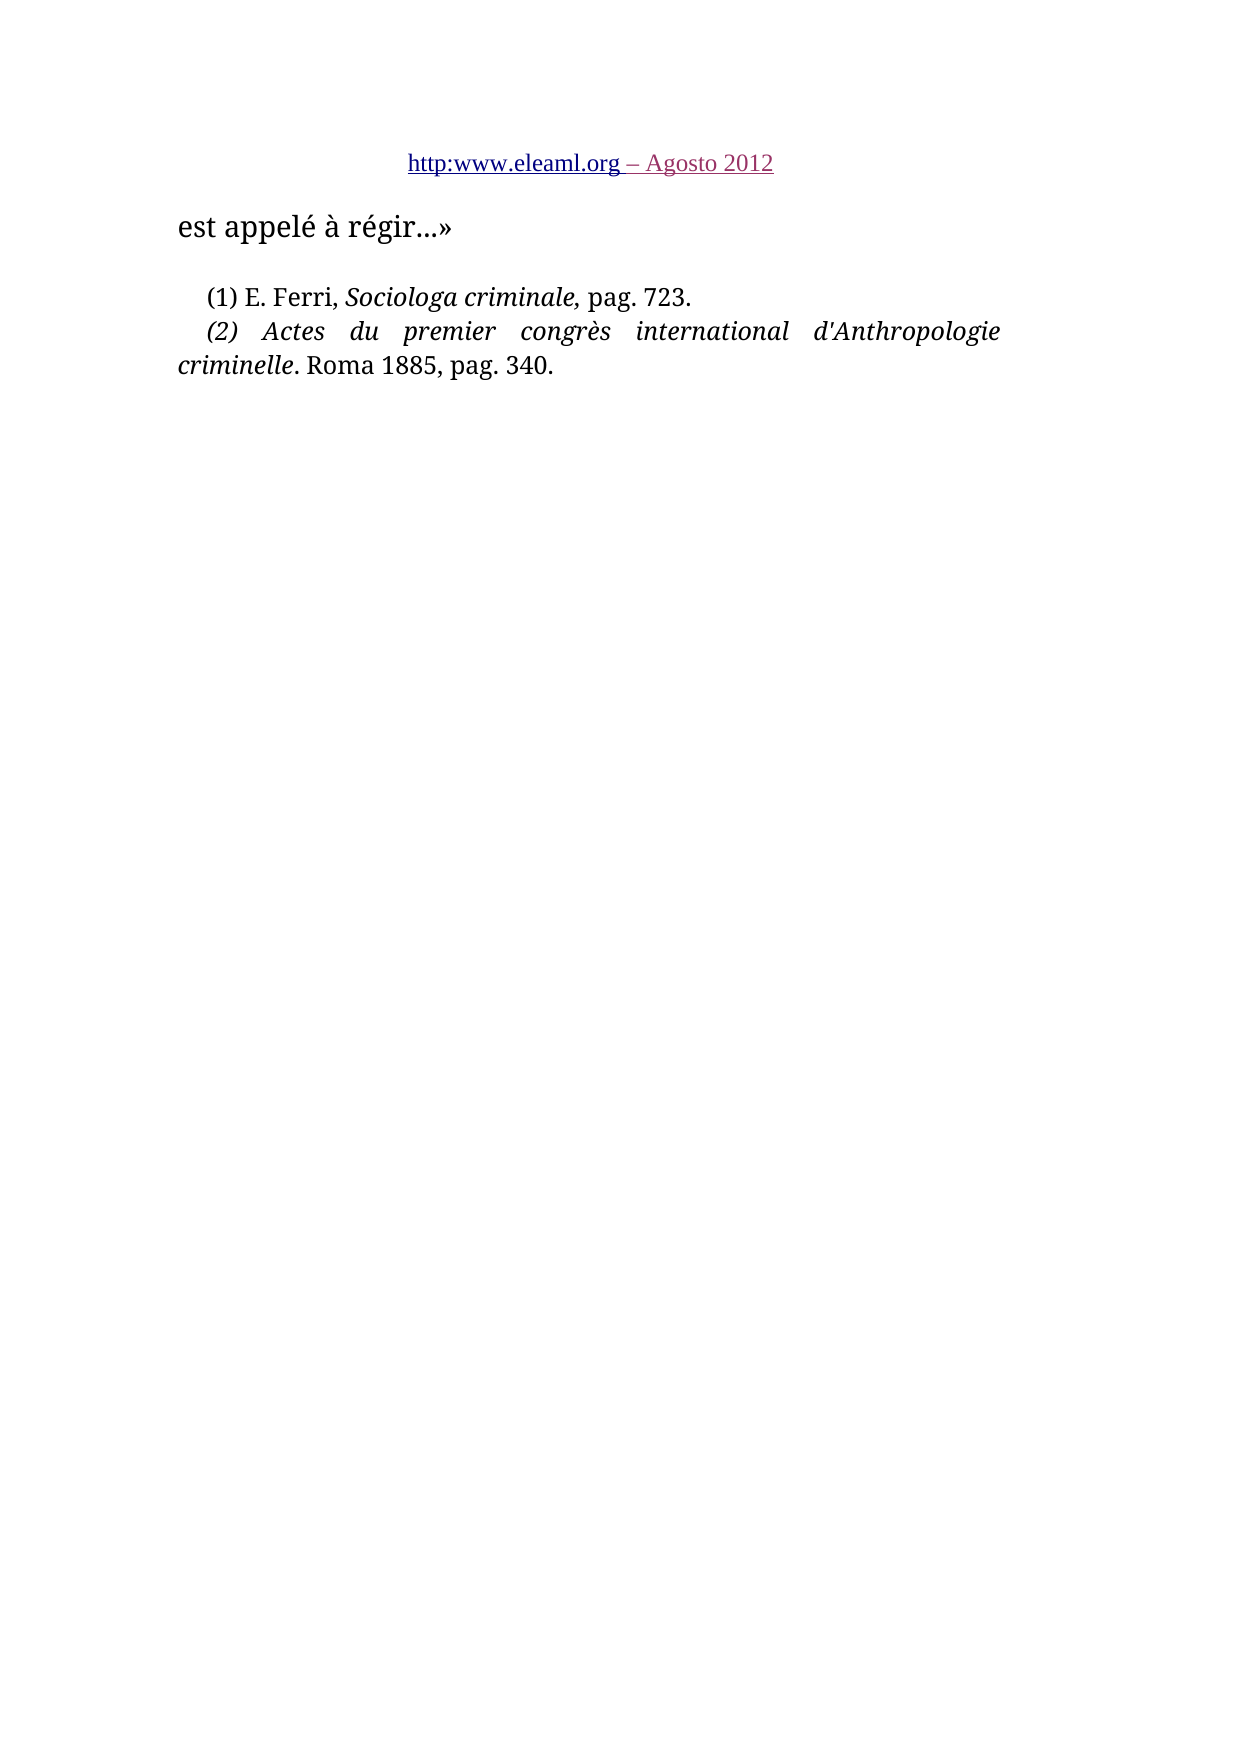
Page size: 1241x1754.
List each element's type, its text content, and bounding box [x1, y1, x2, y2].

text (2) Actes du premier congrès international d'Anthropologie criminelle. Roma 1885, pag. 340. [177, 314, 1004, 382]
text (1) E. Ferri, Sociologa criminale, pag. 723. [177, 279, 1004, 314]
text est appelé à régir...» [177, 206, 1004, 246]
